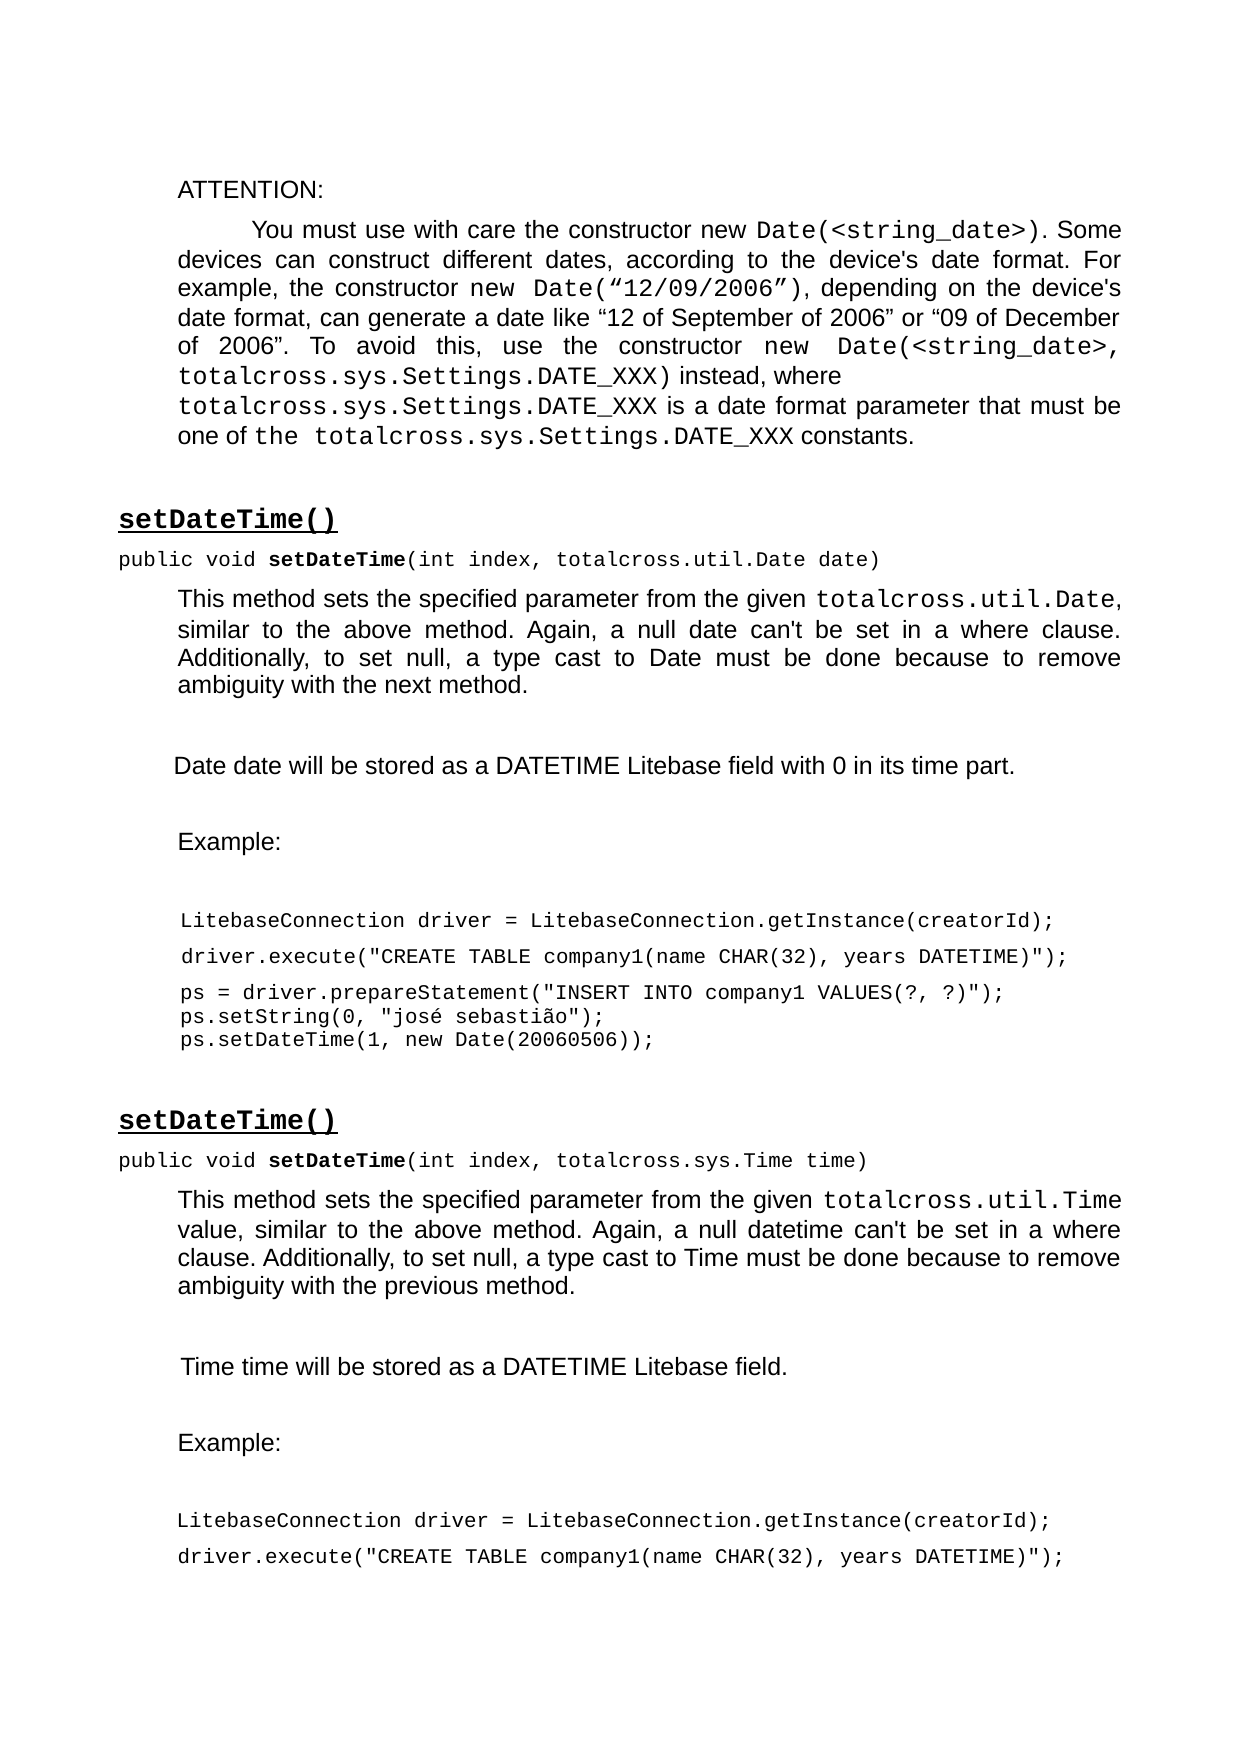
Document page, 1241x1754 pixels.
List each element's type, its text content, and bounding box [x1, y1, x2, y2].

text driver.execute("CREATE TABLE company1(name CHAR(32), years DATETIME)"); [102, 1547, 1122, 1570]
text ps = driver.prepareStatement("INSERT INTO company1 VALUES(?, ?)"); ps.setString(0, "josé sebastião"); ps.setDateTime(1, new Date(20060506)); [106, 982, 1122, 1053]
list This method sets the specified parameter from the given totalcross.util.Time value, similar to the above method. Again, a null datetime can't be set in a where clause. Additionally, to set null, a type cast to Time must be done because to remove ambiguity with the previous method. [177, 1186, 1122, 1300]
text You must use with care the constructor new Date(<string_date>). Some devices can construct different dates, according to the device's date format. For example, the constructor new Date(“12/09/2006”), depending on the device's date format, can generate a date like “12 of September of 2006” or “09 of December of 2006”. To avoid this, use the constructor new Date(<string_date>, totalcross.sys.Settings.DATE_XXX) instead, where totalcross.sys.Settings.DATE_XXX is a date format parameter that must be one of the totalcross.sys.Settings.DATE_XXX constants. [177, 216, 1122, 452]
text driver.execute("CREATE TABLE company1(name CHAR(32), years DATETIME)"); [106, 946, 1122, 969]
subtitle setDateTime() [118, 1106, 1122, 1137]
text LitebaseConnection driver = LitebaseConnection.getInstance(creatorId); [102, 1509, 1122, 1534]
list Time time will be stored as a DATETIME Litebase field. [118, 1352, 1122, 1380]
list ATTENTION: [177, 176, 1122, 203]
text public void setDateTime(int index, totalcross.sys.Time time) [118, 1150, 1122, 1173]
subtitle setDateTime() [118, 505, 1122, 537]
subtitle Example: [177, 1428, 1122, 1456]
text public void setDateTime(int index, totalcross.util.Date date) [118, 549, 1122, 573]
list Date date will be stored as a DATETIME Litebase field with 0 in its time part. [118, 752, 1122, 780]
text LitebaseConnection driver = LitebaseConnection.getInstance(creatorId); [106, 908, 1122, 933]
subtitle Example: [177, 828, 1122, 856]
list This method sets the specified parameter from the given totalcross.util.Date, similar to the above method. Again, a null date can't be set in a where clause. Additionally, to set null, a type cast to Date must be done because to remove ambiguity with the next method. [177, 585, 1122, 699]
